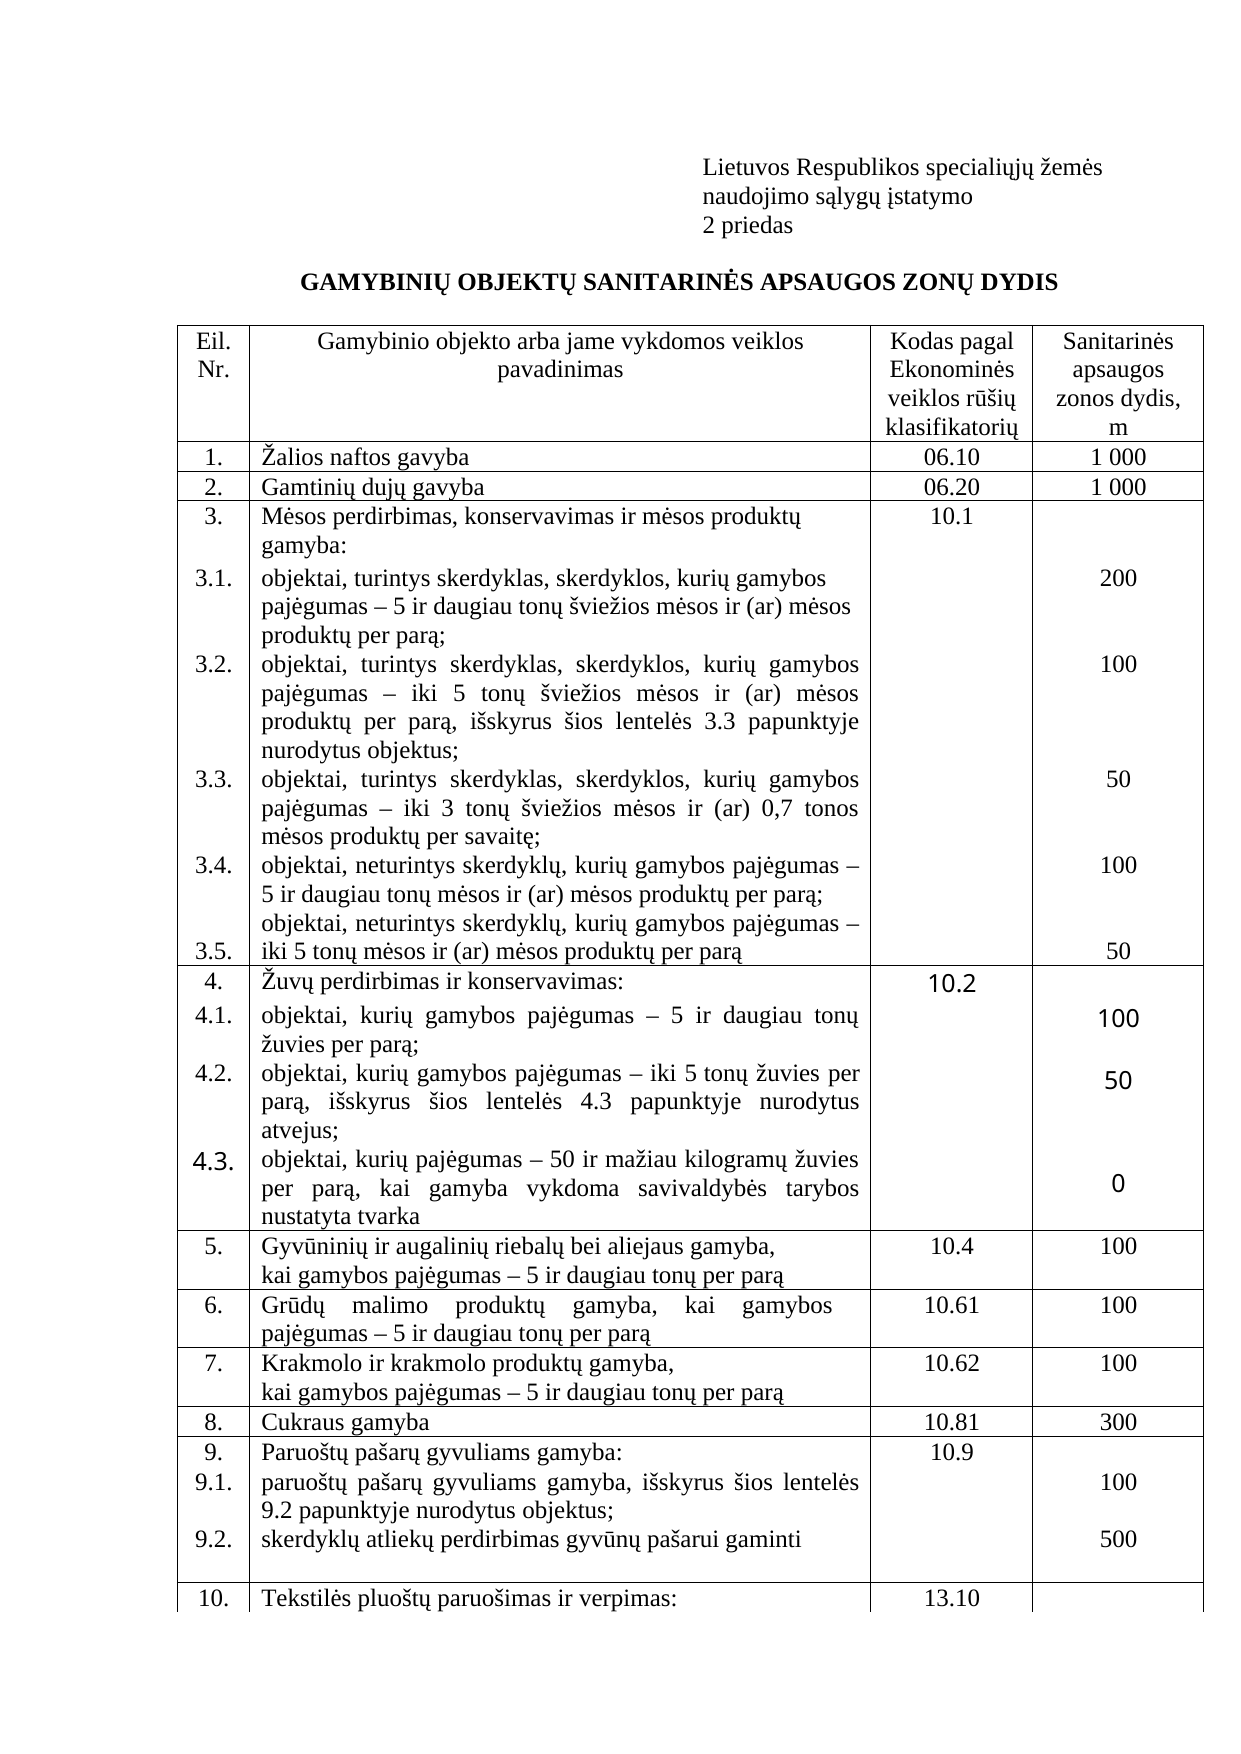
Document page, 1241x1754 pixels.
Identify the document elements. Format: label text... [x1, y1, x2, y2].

table_cell 300 [1033, 1407, 1203, 1436]
table_cell Gamtinių dujų gavyba [250, 472, 870, 500]
table_cell objektai, kurių gamybos pajėgumas – 5 ir daugiau tonų žuvies per parą; objektai, kurių gamybos pajėgumas – iki 5 tonų žuvies per parą, išskyrus šios lentelės 4.3 papunktyje nurodytus atvejus; objektai, kurių pajėgumas – 50 ir mažiau kilogramų žuvies per parą, kai gamyba vykdoma savivaldybės tarybos nustatyta tvarka [250, 1000, 870, 1230]
table_cell 10.61 [871, 1290, 1032, 1347]
table_cell Cukraus gamyba [250, 1407, 870, 1436]
table_cell 10.1 [871, 501, 1032, 563]
table_cell 9.2. [178, 1525, 249, 1582]
table_cell 7. [178, 1348, 249, 1406]
table_cell 5. [178, 1231, 249, 1289]
table_cell 500 [1033, 1525, 1203, 1582]
table_cell 8. [178, 1407, 249, 1436]
table_cell [1033, 501, 1203, 563]
table_cell 2. [178, 472, 249, 500]
table_cell 10. [178, 1583, 249, 1612]
text naudojimo sąlygų įstatymo [627, 181, 1181, 210]
table_header Kodas pagal Ekonominės veiklos rūšių klasifikatorių [871, 326, 1032, 441]
table_header Sanitarinės apsaugos zonos dydis, m [1033, 326, 1203, 441]
table_cell 1. [178, 442, 249, 471]
text 2 priedas [627, 210, 1181, 238]
table_cell 3. [178, 501, 249, 563]
table_cell 6. [178, 1290, 249, 1347]
table_cell 1 000 [1033, 442, 1203, 471]
table_cell 100 [1033, 1467, 1203, 1524]
table_header Eil. Nr. [178, 326, 249, 441]
table_cell [1033, 966, 1203, 1000]
table_cell paruoštų pašarų gyvuliams gamyba, išskyrus šios lentelės 9.2 papunktyje nurodytus objektus; [250, 1467, 870, 1524]
table_cell skerdyklų atliekų perdirbimas gyvūnų pašarui gaminti [250, 1525, 870, 1582]
table_cell [871, 563, 1032, 965]
table_cell Grūdų malimo produktų gamyba, kai gamybos pajėgumas – 5 ir daugiau tonų per parą [250, 1290, 870, 1347]
text Lietuvos Respublikos specialiųjų žemės [627, 152, 1181, 181]
table_cell 10.9 [871, 1437, 1032, 1467]
table_cell [871, 1525, 1032, 1582]
table_cell 10.62 [871, 1348, 1032, 1406]
table_cell Tekstilės pluoštų paruošimas ir verpimas: [250, 1583, 870, 1612]
table_cell 100 [1033, 1348, 1203, 1406]
table_cell Žalios naftos gavyba [250, 442, 870, 471]
table_cell Žuvų perdirbimas ir konservavimas: [250, 966, 870, 1000]
table_cell 4.1. 4.2. 4.3. [178, 1000, 249, 1230]
table_cell 1 000 [1033, 472, 1203, 500]
text Gamybinių objektų sanitarinės apsaugos zonų dydIS [177, 267, 1181, 296]
table_cell 9. [178, 1437, 249, 1467]
table_cell 4. [178, 966, 249, 1000]
table_cell Krakmolo ir krakmolo produktų gamyba, kai gamybos pajėgumas – 5 ir daugiau tonų per parą [250, 1348, 870, 1406]
table_cell [1033, 1583, 1203, 1612]
table_cell [871, 1000, 1032, 1230]
table_cell 10.81 [871, 1407, 1032, 1436]
table_cell objektai, turintys skerdyklas, skerdyklos, kurių gamybos pajėgumas – 5 ir daugiau tonų šviežios mėsos ir (ar) mėsos produktų per parą; objektai, turintys skerdyklas, skerdyklos, kurių gamybos pajėgumas – iki 5 tonų šviežios mėsos ir (ar) mėsos produktų per parą, išskyrus šios lentelės 3.3 papunktyje nurodytus objektus; objektai, turintys skerdyklas, skerdyklos, kurių gamybos pajėgumas – iki 3 tonų šviežios mėsos ir (ar) 0,7 tonos mėsos produktų per savaitę; objektai, neturintys skerdyklų, kurių gamybos pajėgumas – 5 ir daugiau tonų mėsos ir (ar) mėsos produktų per parą; objektai, neturintys skerdyklų, kurių gamybos pajėgumas – iki 5 tonų mėsos ir (ar) mėsos produktų per parą [250, 563, 870, 965]
table_cell 10.4 [871, 1231, 1032, 1289]
table_header Gamybinio objekto arba jame vykdomos veiklos pavadinimas [250, 326, 870, 441]
table_cell 06.10 [871, 442, 1032, 471]
table_cell Gyvūninių ir augalinių riebalų bei aliejaus gamyba, kai gamybos pajėgumas – 5 ir daugiau tonų per parą [250, 1231, 870, 1289]
table_cell Paruoštų pašarų gyvuliams gamyba: [250, 1437, 870, 1467]
table_cell 06.20 [871, 472, 1032, 500]
table_cell 200 100 50 100 50 [1033, 563, 1203, 965]
table_cell 13.10 [871, 1583, 1032, 1612]
table_cell 3.1. 3.2. 3.3. 3.4. 3.5. [178, 563, 249, 965]
table_cell [871, 1467, 1032, 1524]
table_cell 100 [1033, 1231, 1203, 1289]
table_cell 9.1. [178, 1467, 249, 1524]
table_cell [1033, 1437, 1203, 1467]
table_cell Mėsos perdirbimas, konservavimas ir mėsos produktų gamyba: [250, 501, 870, 563]
table_cell 100 50 0 [1033, 1000, 1203, 1230]
table_cell 10.2 [871, 966, 1032, 1000]
table_cell 100 [1033, 1290, 1203, 1347]
